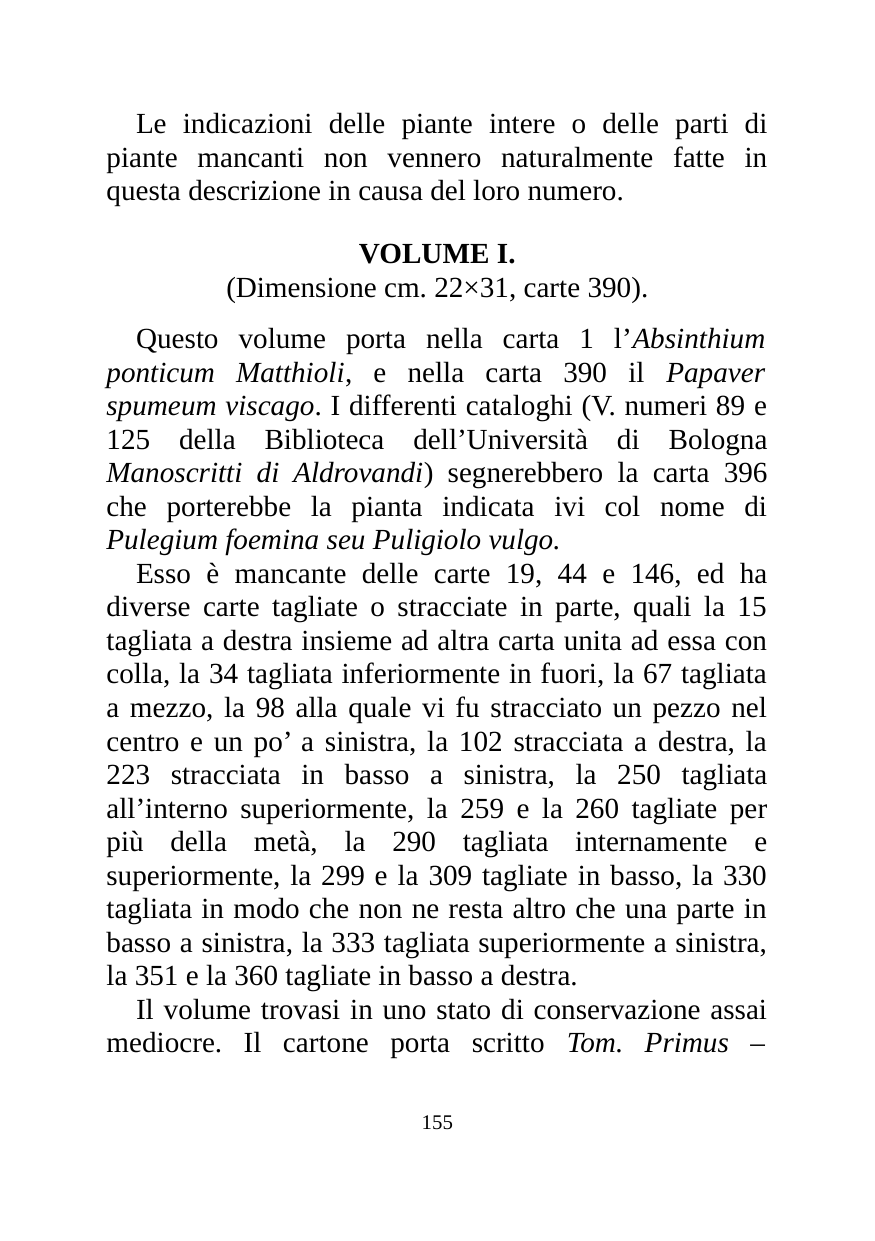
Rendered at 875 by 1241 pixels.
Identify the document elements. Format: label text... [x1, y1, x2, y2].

text Le indicazioni delle piante intere o delle parti di piante mancanti non vennero naturalmente fatte in questa descrizione in causa del loro numero. [106, 106, 768, 207]
text Questo volume porta nella carta 1 l’Absinthium ponticum Matthioli, e nella carta 390 il Papaver spumeum viscago. I differenti cataloghi (V. numeri 89 e 125 della Biblioteca dell’Università di Bologna Manoscritti di Aldrovandi) segnerebbero la carta 396 che porterebbe la pianta indicata ivi col nome di Pulegium foemina seu Puligiolo vulgo. [106, 321, 768, 556]
text Il volume trovasi in uno stato di conservazione assai mediocre. Il cartone porta scritto Tom. Primus – [106, 992, 768, 1059]
text VOLUME I. [106, 236, 768, 270]
text Esso è mancante delle carte 19, 44 e 146, ed ha diverse carte tagliate o stracciate in parte, quali la 15 tagliata a destra insieme ad altra carta unita ad essa con colla, la 34 tagliata inferiormente in fuori, la 67 tagliata a mezzo, la 98 alla quale vi fu stracciato un pezzo nel centro e un po’ a sinistra, la 102 stracciata a destra, la 223 stracciata in basso a sinistra, la 250 tagliata all’interno superiormente, la 259 e la 260 tagliate per più della metà, la 290 tagliata internamente e superiormente, la 299 e la 309 tagliate in basso, la 330 tagliata in modo che non ne resta altro che una parte in basso a sinistra, la 333 tagliata superiormente a sinistra, la 351 e la 360 tagliate in basso a destra. [106, 556, 768, 992]
text (Dimensione cm. 22×31, carte 390). [106, 270, 768, 303]
